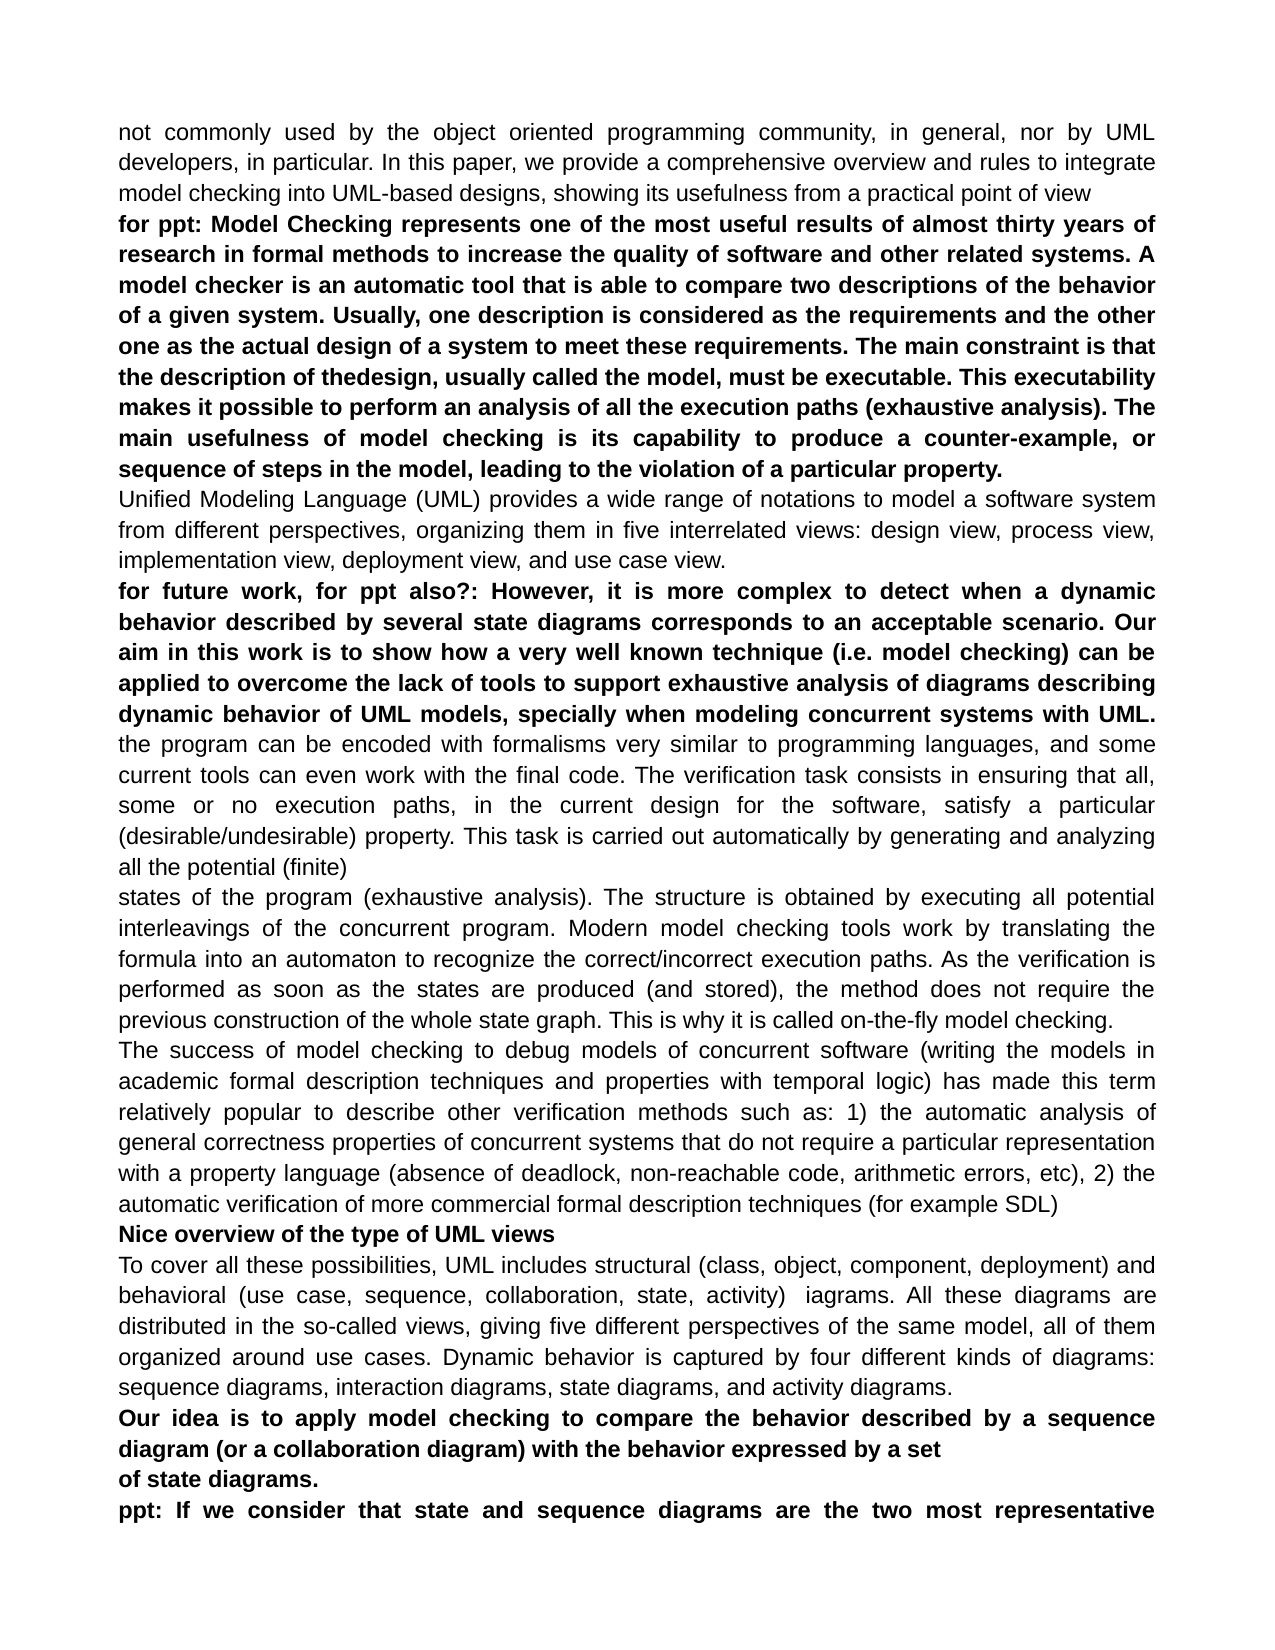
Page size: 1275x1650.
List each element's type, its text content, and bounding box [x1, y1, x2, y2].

text not commonly used by the object oriented programming community, in general, nor by UML developers, in particular. In this paper, we provide a comprehensive overview and rules to integrate model checking into UML-based designs, showing its usefulness from a practical point of view [118, 118, 1157, 206]
text states of the program (exhaustive analysis). The structure is obtained by executing all potential interleavings of the concurrent program. Modern model checking tools work by translating the formula into an automaton to recognize the correct/incorrect execution paths. As the verification is performed as soon as the states are produced (and stored), the method does not require the previous construction of the whole state graph. This is why it is called on-the-fly model checking. [118, 884, 1157, 1033]
text of state diagrams. [118, 1466, 1157, 1492]
text for future work, for ppt also?: However, it is more complex to detect when a dynamic behavior described by several state diagrams corresponds to an acceptable scenario. Our aim in this work is to show how a very well known technique (i.e. model checking) can be applied to overcome the lack of tools to support exhaustive analysis of diagrams describing dynamic behavior of UML models, specially when modeling concurrent systems with UML. the program can be encoded with formalisms very similar to programming languages, and some current tools can even work with the final code. The verification task consists in ensuring that all, some or no execution paths, in the current design for the software, satisfy a particular (desirable/undesirable) property. This task is carried out automatically by generating and analyzing all the potential (finite) [118, 577, 1157, 880]
text Our idea is to apply model checking to compare the behavior described by a sequence diagram (or a collaboration diagram) with the behavior expressed by a set [118, 1404, 1157, 1462]
text The success of model checking to debug models of concurrent software (writing the models in academic formal description techniques and properties with temporal logic) has made this term relatively popular to describe other verification methods such as: 1) the automatic analysis of general correctness properties of concurrent systems that do not require a particular representation with a property language (absence of deadlock, non-reachable code, arithmetic errors, etc), 2) the automatic verification of more commercial formal description techniques (for example SDL) [118, 1037, 1157, 1217]
text for ppt: Model Checking represents one of the most useful results of almost thirty years of research in formal methods to increase the quality of software and other related systems. A model checker is an automatic tool that is able to compare two descriptions of the behavior of a given system. Usually, one description is considered as the requirements and the other one as the actual design of a system to meet these requirements. The main constraint is that the description of thedesign, usually called the model, must be executable. This executability makes it possible to perform an analysis of all the execution paths (exhaustive analysis). The main usefulness of model checking is its capability to produce a counter-example, or sequence of steps in the model, leading to the violation of a particular property. [118, 210, 1157, 482]
text Nice overview of the type of UML views [118, 1221, 1157, 1247]
text To cover all these possibilities, UML includes structural (class, object, component, deployment) and behavioral (use case, sequence, collaboration, state, activity) iagrams. All these diagrams are distributed in the so-called views, giving five different perspectives of the same model, all of them organized around use cases. Dynamic behavior is captured by four different kinds of diagrams: sequence diagrams, interaction diagrams, state diagrams, and activity diagrams. [118, 1251, 1157, 1401]
text Unified Modeling Language (UML) provides a wide range of notations to model a software system from different perspectives, organizing them in five interrelated views: design view, process view, implementation view, deployment view, and use case view. [118, 486, 1157, 574]
text ppt: If we consider that state and sequence diagrams are the two most representative [118, 1496, 1157, 1523]
